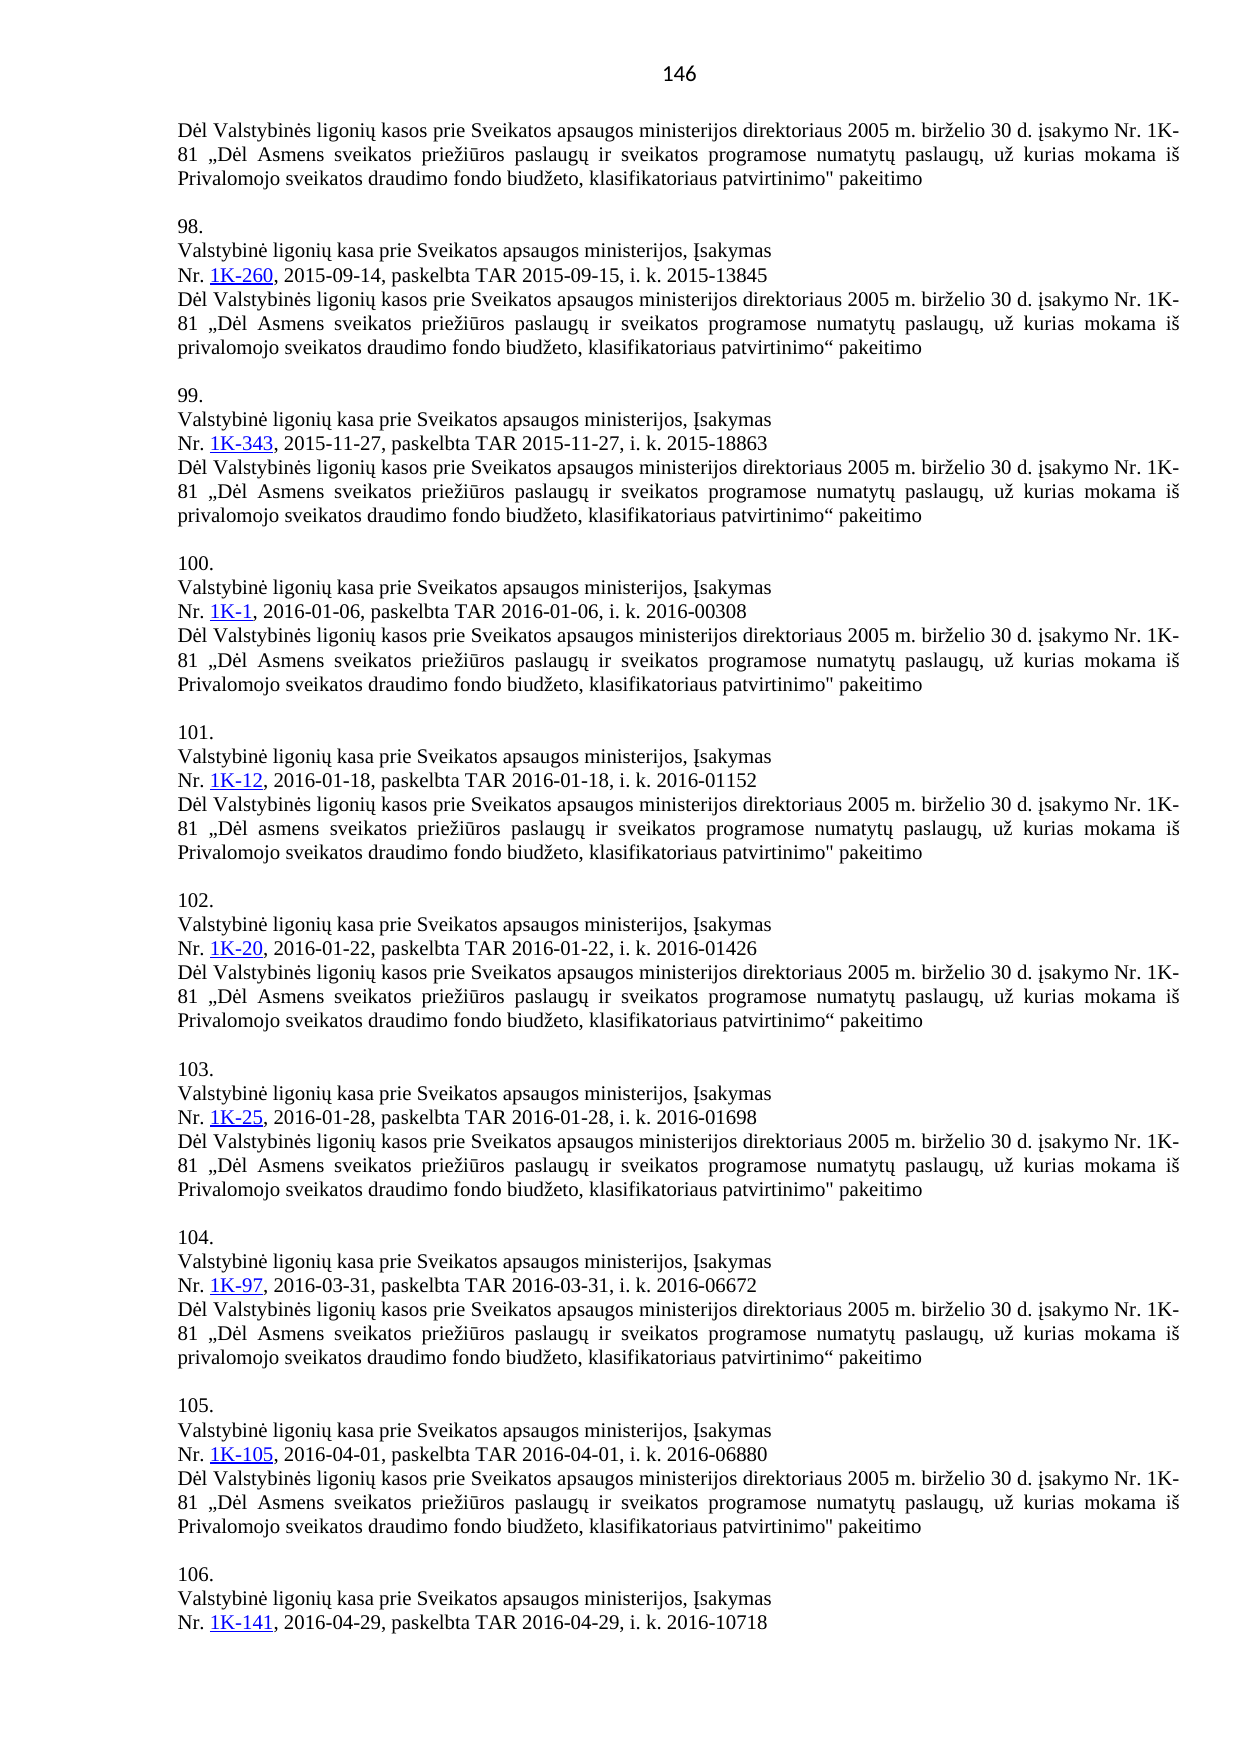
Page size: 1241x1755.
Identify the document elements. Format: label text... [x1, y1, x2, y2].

text 106. [177, 1562, 1181, 1586]
text Valstybinė ligonių kasa prie Sveikatos apsaugos ministerijos, Įsakymas [177, 407, 1181, 431]
text 98. [177, 214, 1181, 238]
text Valstybinė ligonių kasa prie Sveikatos apsaugos ministerijos, Įsakymas [177, 912, 1181, 936]
text Nr. 1K-20, 2016-01-22, paskelbta TAR 2016-01-22, i. k. 2016-01426 [177, 936, 1181, 960]
text 102. [177, 888, 1181, 912]
text Valstybinė ligonių kasa prie Sveikatos apsaugos ministerijos, Įsakymas [177, 238, 1181, 262]
text Nr. 1K-105, 2016-04-01, paskelbta TAR 2016-04-01, i. k. 2016-06880 [177, 1442, 1181, 1466]
text Dėl Valstybinės ligonių kasos prie Sveikatos apsaugos ministerijos direktoriaus 2005 m. birželio 30 d. įsakymo Nr. 1K-81 „Dėl Asmens sveikatos priežiūros paslaugų ir sveikatos programose numatytų paslaugų, už kurias mokama iš Privalomojo sveikatos draudimo fondo biudžeto, klasifikatoriaus patvirtinimo'' pakeitimo [177, 1466, 1181, 1538]
text Dėl Valstybinės ligonių kasos prie Sveikatos apsaugos ministerijos direktoriaus 2005 m. birželio 30 d. įsakymo Nr. 1K-81 „Dėl Asmens sveikatos priežiūros paslaugų ir sveikatos programose numatytų paslaugų, už kurias mokama iš privalomojo sveikatos draudimo fondo biudžeto, klasifikatoriaus patvirtinimo“ pakeitimo [177, 455, 1181, 527]
text 104. [177, 1225, 1181, 1249]
text Valstybinė ligonių kasa prie Sveikatos apsaugos ministerijos, Įsakymas [177, 744, 1181, 768]
text Nr. 1K-97, 2016-03-31, paskelbta TAR 2016-03-31, i. k. 2016-06672 [177, 1273, 1181, 1297]
text Valstybinė ligonių kasa prie Sveikatos apsaugos ministerijos, Įsakymas [177, 1081, 1181, 1105]
text 100. [177, 551, 1181, 575]
text Dėl Valstybinės ligonių kasos prie Sveikatos apsaugos ministerijos direktoriaus 2005 m. birželio 30 d. įsakymo Nr. 1K-81 „Dėl Asmens sveikatos priežiūros paslaugų ir sveikatos programose numatytų paslaugų, už kurias mokama iš Privalomojo sveikatos draudimo fondo biudžeto, klasifikatoriaus patvirtinimo" pakeitimo [177, 623, 1181, 696]
text 103. [177, 1057, 1181, 1081]
text Nr. 1K-1, 2016-01-06, paskelbta TAR 2016-01-06, i. k. 2016-00308 [177, 599, 1181, 623]
text Dėl Valstybinės ligonių kasos prie Sveikatos apsaugos ministerijos direktoriaus 2005 m. birželio 30 d. įsakymo Nr. 1K-81 „Dėl Asmens sveikatos priežiūros paslaugų ir sveikatos programose numatytų paslaugų, už kurias mokama iš Privalomojo sveikatos draudimo fondo biudžeto, klasifikatoriaus patvirtinimo" pakeitimo [177, 1129, 1181, 1201]
text 101. [177, 720, 1181, 744]
text Dėl Valstybinės ligonių kasos prie Sveikatos apsaugos ministerijos direktoriaus 2005 m. birželio 30 d. įsakymo Nr. 1K-81 „Dėl Asmens sveikatos priežiūros paslaugų ir sveikatos programose numatytų paslaugų, už kurias mokama iš Privalomojo sveikatos draudimo fondo biudžeto, klasifikatoriaus patvirtinimo" pakeitimo [177, 118, 1181, 190]
text Valstybinė ligonių kasa prie Sveikatos apsaugos ministerijos, Įsakymas [177, 575, 1181, 599]
text Nr. 1K-12, 2016-01-18, paskelbta TAR 2016-01-18, i. k. 2016-01152 [177, 768, 1181, 792]
text Nr. 1K-260, 2015-09-14, paskelbta TAR 2015-09-15, i. k. 2015-13845 [177, 262, 1181, 287]
text Valstybinė ligonių kasa prie Sveikatos apsaugos ministerijos, Įsakymas [177, 1586, 1181, 1610]
text 105. [177, 1393, 1181, 1417]
text Nr. 1K-141, 2016-04-29, paskelbta TAR 2016-04-29, i. k. 2016-10718 [177, 1610, 1181, 1634]
text Valstybinė ligonių kasa prie Sveikatos apsaugos ministerijos, Įsakymas [177, 1249, 1181, 1273]
text Nr. 1K-343, 2015-11-27, paskelbta TAR 2015-11-27, i. k. 2015-18863 [177, 431, 1181, 455]
text Dėl Valstybinės ligonių kasos prie Sveikatos apsaugos ministerijos direktoriaus 2005 m. birželio 30 d. įsakymo Nr. 1K-81 „Dėl Asmens sveikatos priežiūros paslaugų ir sveikatos programose numatytų paslaugų, už kurias mokama iš privalomojo sveikatos draudimo fondo biudžeto, klasifikatoriaus patvirtinimo“ pakeitimo [177, 1297, 1181, 1369]
text 99. [177, 383, 1181, 407]
text Dėl Valstybinės ligonių kasos prie Sveikatos apsaugos ministerijos direktoriaus 2005 m. birželio 30 d. įsakymo Nr. 1K-81 „Dėl asmens sveikatos priežiūros paslaugų ir sveikatos programose numatytų paslaugų, už kurias mokama iš Privalomojo sveikatos draudimo fondo biudžeto, klasifikatoriaus patvirtinimo" pakeitimo [177, 792, 1181, 864]
text Dėl Valstybinės ligonių kasos prie Sveikatos apsaugos ministerijos direktoriaus 2005 m. birželio 30 d. įsakymo Nr. 1K-81 „Dėl Asmens sveikatos priežiūros paslaugų ir sveikatos programose numatytų paslaugų, už kurias mokama iš Privalomojo sveikatos draudimo fondo biudžeto, klasifikatoriaus patvirtinimo“ pakeitimo [177, 960, 1181, 1032]
text Dėl Valstybinės ligonių kasos prie Sveikatos apsaugos ministerijos direktoriaus 2005 m. birželio 30 d. įsakymo Nr. 1K-81 „Dėl Asmens sveikatos priežiūros paslaugų ir sveikatos programose numatytų paslaugų, už kurias mokama iš privalomojo sveikatos draudimo fondo biudžeto, klasifikatoriaus patvirtinimo“ pakeitimo [177, 287, 1181, 359]
text Nr. 1K-25, 2016-01-28, paskelbta TAR 2016-01-28, i. k. 2016-01698 [177, 1105, 1181, 1129]
text Valstybinė ligonių kasa prie Sveikatos apsaugos ministerijos, Įsakymas [177, 1417, 1181, 1442]
